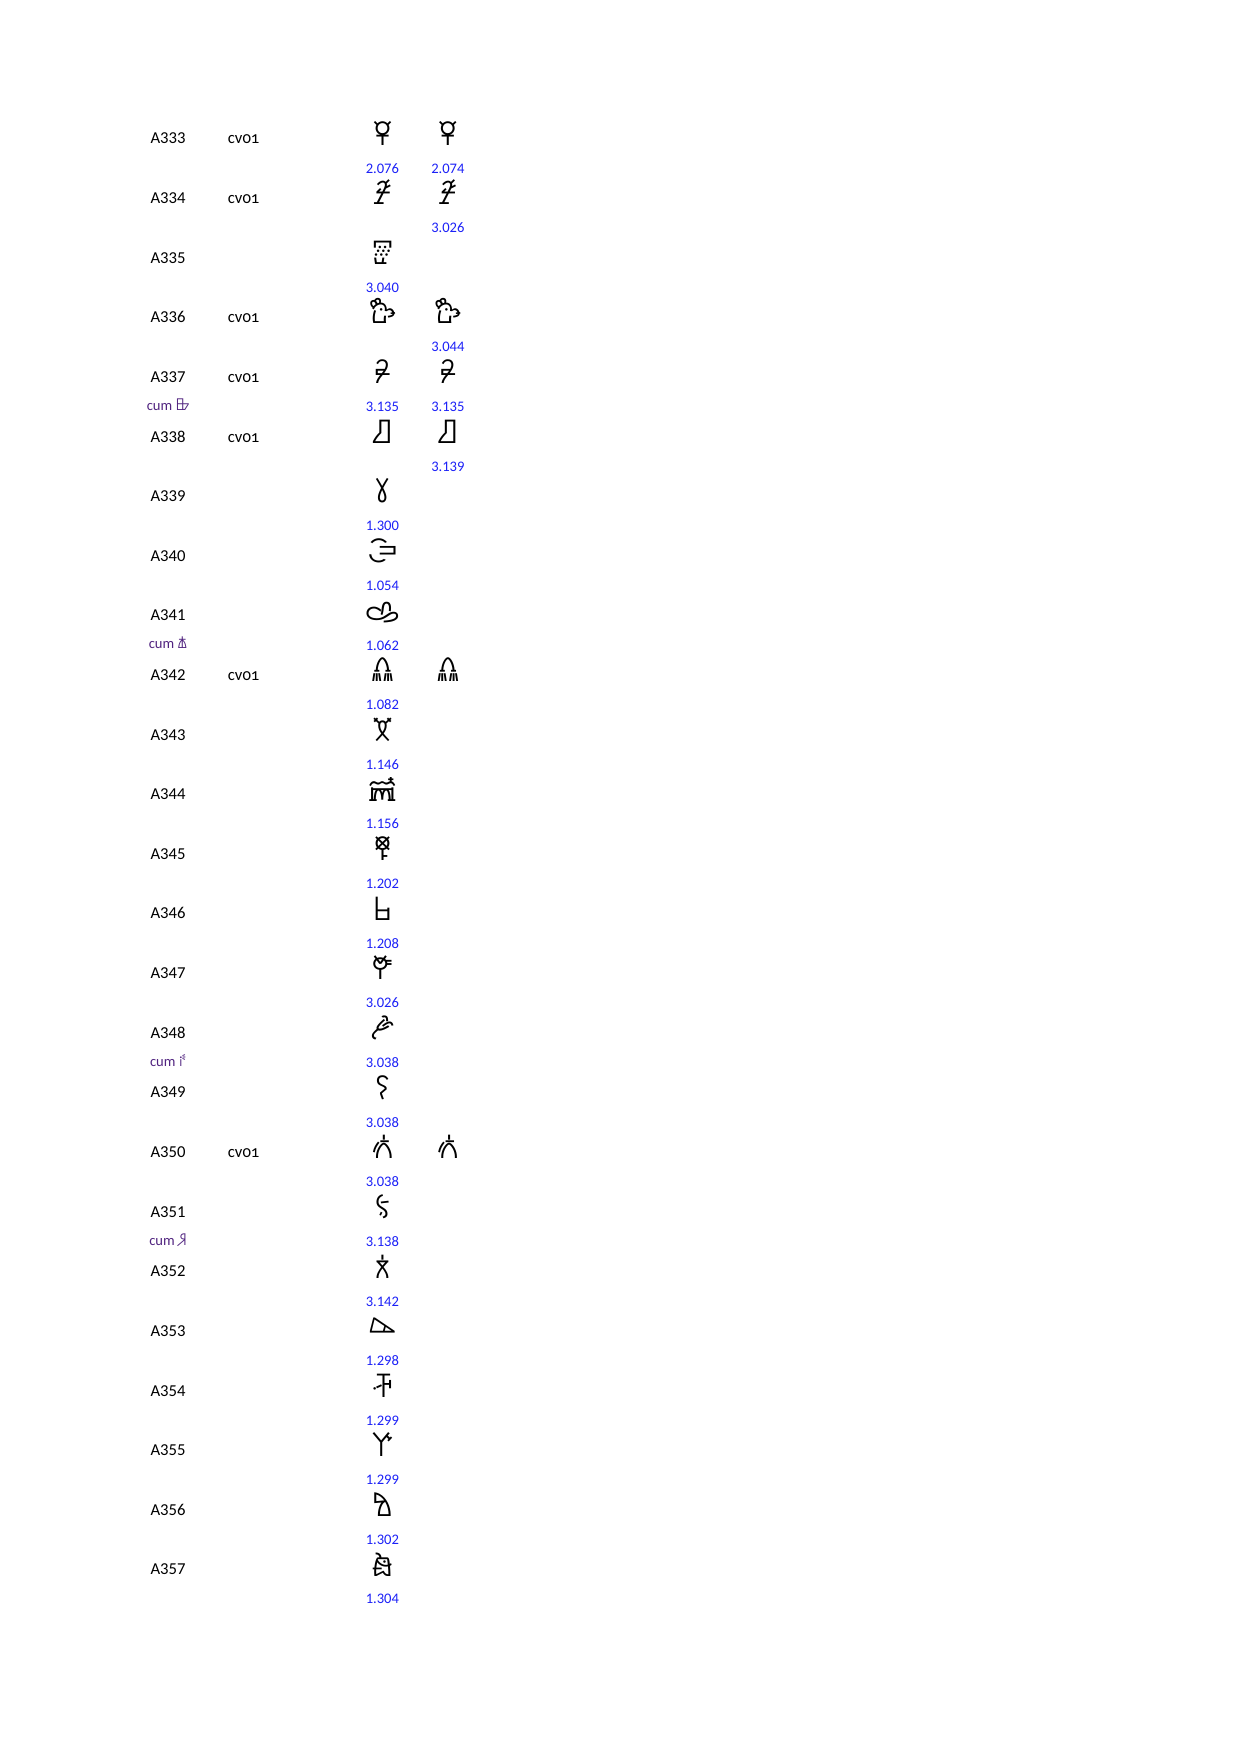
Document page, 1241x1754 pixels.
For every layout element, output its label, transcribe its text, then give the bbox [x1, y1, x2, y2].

table_cell [721, 575, 774, 595]
table_cell [668, 1231, 721, 1251]
table_cell [774, 635, 827, 655]
table_cell [774, 933, 827, 953]
table_cell [774, 1132, 827, 1171]
table_cell [668, 695, 721, 714]
table_cell [480, 158, 545, 178]
table_cell [269, 933, 350, 953]
table_cell [774, 814, 827, 833]
table_cell [545, 1072, 614, 1112]
table_cell [118, 1171, 218, 1191]
table_cell [269, 655, 350, 694]
table_cell [415, 1311, 480, 1350]
table_cell 𐙽 [415, 356, 480, 396]
table_cell [415, 595, 480, 635]
table_cell [118, 218, 218, 237]
table_cell [774, 1489, 827, 1529]
table_cell [269, 953, 350, 992]
table_cell [350, 456, 415, 476]
table_cell [480, 416, 545, 456]
table_cell [721, 1489, 774, 1529]
table_cell [614, 178, 667, 217]
table_cell [218, 1489, 269, 1529]
table_cell [415, 1589, 480, 1608]
table_cell [668, 834, 721, 873]
table_cell 𐚅 [350, 834, 415, 873]
table_cell cum 𐙕 [118, 1231, 218, 1251]
table_cell [774, 297, 827, 337]
table_cell [350, 337, 415, 356]
table_cell [668, 814, 721, 833]
table_cell [269, 1370, 350, 1410]
table_cell [614, 695, 667, 714]
table_cell [269, 416, 350, 456]
table_cell [118, 337, 218, 356]
table_cell [721, 416, 774, 456]
table_cell [614, 1430, 667, 1469]
table_cell [545, 297, 614, 337]
table_cell [415, 635, 480, 655]
table_cell [415, 575, 480, 595]
table_cell [721, 1370, 774, 1410]
table_cell [774, 476, 827, 516]
table_cell 𐚎 [350, 1370, 415, 1410]
table_cell [415, 1529, 480, 1549]
table_cell [480, 516, 545, 535]
table_cell [774, 953, 827, 992]
table_cell [480, 535, 545, 575]
table_cell [614, 1072, 667, 1112]
table_cell 1.298 [350, 1350, 415, 1370]
table_cell [721, 1589, 774, 1608]
table_cell 𐙹 [415, 118, 480, 158]
table_cell [545, 933, 614, 953]
table_cell [614, 595, 667, 635]
table_cell [774, 754, 827, 774]
table_cell [218, 933, 269, 953]
table_cell [218, 1350, 269, 1370]
table_cell [480, 575, 545, 595]
table_cell 3.138 [350, 1231, 415, 1251]
table_cell [218, 993, 269, 1012]
table_cell [269, 337, 350, 356]
table_cell [668, 754, 721, 774]
table_cell [545, 1132, 614, 1171]
table_cell [218, 635, 269, 655]
table_cell [668, 1410, 721, 1430]
table_cell A350 [118, 1132, 218, 1171]
table_cell [480, 1012, 545, 1052]
table_cell A340 [118, 535, 218, 575]
table_cell cv01 [218, 655, 269, 694]
table_cell [545, 1350, 614, 1370]
table_cell [415, 1291, 480, 1311]
table_cell [614, 814, 667, 833]
table_cell [614, 237, 667, 277]
table_cell [545, 953, 614, 992]
table_cell [774, 1251, 827, 1291]
table_cell [269, 297, 350, 337]
table_cell [614, 1549, 667, 1589]
table_cell [118, 873, 218, 893]
table_cell [269, 396, 350, 416]
table_cell [269, 158, 350, 178]
table_cell 1.304 [350, 1589, 415, 1608]
table_cell [218, 1012, 269, 1052]
table_cell [545, 178, 614, 217]
table_cell [774, 595, 827, 635]
table_cell [545, 1171, 614, 1191]
table_cell [269, 456, 350, 476]
table_cell [721, 218, 774, 237]
table_cell [668, 178, 721, 217]
table_cell [269, 1529, 350, 1549]
table_cell A341 [118, 595, 218, 635]
table_cell [480, 1549, 545, 1589]
table_cell [545, 476, 614, 516]
table_cell 𐚇 [350, 953, 415, 992]
table_cell [218, 535, 269, 575]
table_cell [269, 873, 350, 893]
table_cell [614, 1489, 667, 1529]
table_cell [218, 1529, 269, 1549]
table_cell [415, 1191, 480, 1231]
table_cell [218, 695, 269, 714]
table_cell 1.299 [350, 1470, 415, 1489]
table_cell [269, 178, 350, 217]
table_cell [774, 714, 827, 754]
table_cell A335 [118, 237, 218, 277]
table_cell A355 [118, 1430, 218, 1469]
table_cell 3.038 [350, 1112, 415, 1132]
table_cell 𐚏 [350, 1430, 415, 1469]
table_cell [118, 695, 218, 714]
table_cell [415, 953, 480, 992]
table_cell 1.156 [350, 814, 415, 833]
table_cell [269, 516, 350, 535]
table_cell 𐙾 [415, 416, 480, 456]
table_cell [415, 814, 480, 833]
table_cell [269, 1052, 350, 1072]
table_cell [269, 1171, 350, 1191]
table_cell A346 [118, 893, 218, 933]
table_cell [668, 1251, 721, 1291]
table_cell A349 [118, 1072, 218, 1112]
table_cell 2.074 [415, 158, 480, 178]
table_cell [721, 1350, 774, 1370]
table_cell [480, 1489, 545, 1529]
table_cell [721, 993, 774, 1012]
table_cell [118, 456, 218, 476]
table_cell [614, 575, 667, 595]
table_cell [545, 1012, 614, 1052]
table_cell [614, 1251, 667, 1291]
table_cell [721, 1072, 774, 1112]
table_cell [269, 1291, 350, 1311]
table_cell [668, 158, 721, 178]
table_cell [269, 1311, 350, 1350]
table_cell 1.202 [350, 873, 415, 893]
table_cell [774, 1470, 827, 1489]
table_cell [545, 893, 614, 933]
table_cell [668, 337, 721, 356]
table_cell [480, 396, 545, 416]
table_cell [480, 635, 545, 655]
table_cell [668, 1470, 721, 1489]
table_cell [545, 277, 614, 297]
table_cell [480, 1470, 545, 1489]
table_cell [269, 1072, 350, 1112]
table_cell cum 𐙗 [118, 1052, 218, 1072]
table_cell [480, 893, 545, 933]
table_cell 𐙺 [350, 178, 415, 217]
table_cell [774, 396, 827, 416]
table_cell [668, 516, 721, 535]
table_cell [668, 1350, 721, 1370]
table_cell [774, 337, 827, 356]
table_cell [545, 1370, 614, 1410]
table_cell [218, 337, 269, 356]
table_cell [668, 1012, 721, 1052]
table_cell [774, 277, 827, 297]
table_cell [218, 873, 269, 893]
table_cell [269, 1489, 350, 1529]
table_cell [774, 834, 827, 873]
table_cell [774, 1052, 827, 1072]
table_cell [218, 158, 269, 178]
table_cell 𐚂 [350, 655, 415, 694]
table_cell [721, 893, 774, 933]
table_cell [721, 1132, 774, 1171]
table_cell [614, 933, 667, 953]
table_cell [774, 416, 827, 456]
table_cell cv01 [218, 416, 269, 456]
table_cell [721, 714, 774, 754]
table_cell 𐚄 [350, 774, 415, 814]
table_cell [614, 635, 667, 655]
table_cell [545, 595, 614, 635]
table_cell [545, 774, 614, 814]
table_cell 3.135 [350, 396, 415, 416]
table_cell [721, 1231, 774, 1251]
table_cell A351 [118, 1191, 218, 1231]
table_cell [614, 1350, 667, 1370]
table_cell 𐙿 [350, 476, 415, 516]
table_cell [774, 1410, 827, 1430]
table_cell cv01 [218, 356, 269, 396]
table_cell A334 [118, 178, 218, 217]
table_cell [269, 1410, 350, 1430]
table_cell [415, 695, 480, 714]
table_cell [480, 1231, 545, 1251]
table_cell [721, 476, 774, 516]
table_cell 𐚃 [350, 714, 415, 754]
table_cell [668, 535, 721, 575]
table_cell [480, 297, 545, 337]
table_cell [774, 655, 827, 694]
table_cell [118, 277, 218, 297]
table_cell [415, 237, 480, 277]
table_cell [118, 754, 218, 774]
table_cell [218, 595, 269, 635]
table_cell [668, 277, 721, 297]
table_cell [774, 575, 827, 595]
table_cell [218, 218, 269, 237]
table_cell [774, 1350, 827, 1370]
table_cell [774, 873, 827, 893]
table_cell [118, 933, 218, 953]
table_cell [614, 476, 667, 516]
table_cell [415, 754, 480, 774]
table_cell [480, 933, 545, 953]
table_cell [668, 873, 721, 893]
table_cell [668, 1072, 721, 1112]
table_cell [118, 1529, 218, 1549]
table_cell [774, 356, 827, 396]
table_cell [614, 297, 667, 337]
table_cell [774, 1291, 827, 1311]
table_cell 𐚊 [415, 1132, 480, 1171]
table_cell [545, 834, 614, 873]
table_cell [480, 337, 545, 356]
table_cell [218, 1311, 269, 1350]
table_cell [218, 1171, 269, 1191]
table_cell [614, 774, 667, 814]
table_cell [668, 655, 721, 694]
table_cell [480, 1430, 545, 1469]
table_cell [668, 595, 721, 635]
table_cell [614, 1112, 667, 1132]
table_cell 𐙼 [415, 297, 480, 337]
table_cell [668, 1370, 721, 1410]
table_cell [218, 1470, 269, 1489]
table_cell 𐚀 [350, 535, 415, 575]
table_cell A345 [118, 834, 218, 873]
table_cell [545, 1410, 614, 1430]
table_cell [721, 953, 774, 992]
table_cell A353 [118, 1311, 218, 1350]
table_cell [218, 1191, 269, 1231]
table_cell [545, 993, 614, 1012]
table_cell [118, 158, 218, 178]
table_cell [218, 1291, 269, 1311]
table_cell [614, 218, 667, 237]
table_cell [721, 873, 774, 893]
table_cell [614, 1311, 667, 1350]
table_cell [668, 297, 721, 337]
table_cell [218, 1370, 269, 1410]
table_cell [480, 774, 545, 814]
table_cell [480, 1410, 545, 1430]
table_cell [721, 1012, 774, 1052]
table_cell [668, 993, 721, 1012]
table_cell [269, 774, 350, 814]
table_cell [721, 1112, 774, 1132]
table_cell [721, 535, 774, 575]
table_cell 1.299 [350, 1410, 415, 1430]
table_cell [269, 714, 350, 754]
table_cell [721, 695, 774, 714]
table_cell [415, 1072, 480, 1112]
table_cell [415, 714, 480, 754]
table_cell 𐙽 [350, 356, 415, 396]
table_cell [480, 655, 545, 694]
table_cell 3.026 [415, 218, 480, 237]
table_cell [774, 1589, 827, 1608]
table_cell [545, 754, 614, 774]
table_cell [218, 277, 269, 297]
table_cell [218, 1410, 269, 1430]
table_cell [480, 695, 545, 714]
table_cell [721, 516, 774, 535]
table_cell [614, 993, 667, 1012]
table_cell 3.135 [415, 396, 480, 416]
table_cell [614, 873, 667, 893]
table_cell [269, 1251, 350, 1291]
table_cell [218, 456, 269, 476]
table_cell A342 [118, 655, 218, 694]
table_cell [415, 1370, 480, 1410]
table_cell [614, 1470, 667, 1489]
table_cell [614, 456, 667, 476]
table_cell [218, 893, 269, 933]
table_cell [269, 476, 350, 516]
table_cell [721, 814, 774, 833]
table_cell [668, 1311, 721, 1350]
table_cell 𐚑 [350, 1549, 415, 1589]
table_cell [721, 1470, 774, 1489]
table_cell 𐚉 [350, 1072, 415, 1112]
table_cell 3.142 [350, 1291, 415, 1311]
table_cell [118, 1410, 218, 1430]
table_cell 𐙻 [350, 237, 415, 277]
table_cell [545, 695, 614, 714]
table_cell [545, 337, 614, 356]
table_cell [545, 1529, 614, 1549]
table_cell [350, 218, 415, 237]
table_cell [721, 178, 774, 217]
table_cell [721, 1529, 774, 1549]
table_cell [614, 754, 667, 774]
table_cell [218, 1231, 269, 1251]
table_cell [545, 635, 614, 655]
table_cell [721, 834, 774, 873]
table_cell [118, 814, 218, 833]
table_cell [269, 356, 350, 396]
table_cell [480, 1112, 545, 1132]
table_cell [721, 933, 774, 953]
table_cell [415, 774, 480, 814]
table_cell [218, 1549, 269, 1589]
table_cell [668, 356, 721, 396]
table_cell [774, 1072, 827, 1112]
table_cell [774, 993, 827, 1012]
table_cell [774, 516, 827, 535]
table_cell 3.040 [350, 277, 415, 297]
table_cell [545, 1251, 614, 1291]
table_cell [480, 1191, 545, 1231]
table_cell [480, 456, 545, 476]
table_cell cum 𐘢 [118, 635, 218, 655]
table_cell [721, 118, 774, 158]
table_cell [269, 814, 350, 833]
table_cell [545, 873, 614, 893]
table_cell [218, 476, 269, 516]
table_cell [545, 218, 614, 237]
table_cell [415, 516, 480, 535]
table_cell 𐙾 [350, 416, 415, 456]
table_cell [614, 893, 667, 933]
table_cell [218, 834, 269, 873]
table_cell [545, 1291, 614, 1311]
table_cell [218, 1251, 269, 1291]
table_cell [545, 516, 614, 535]
table_cell [721, 595, 774, 635]
table_cell [668, 1529, 721, 1549]
table_cell [545, 1470, 614, 1489]
table_cell [545, 158, 614, 178]
table_cell [415, 1251, 480, 1291]
table_cell [480, 277, 545, 297]
table_cell [415, 1489, 480, 1529]
table_cell [480, 993, 545, 1012]
table_cell 1.082 [350, 695, 415, 714]
table_cell cum 𐙓 [118, 396, 218, 416]
table_cell [721, 456, 774, 476]
table_cell [269, 993, 350, 1012]
table_cell [668, 118, 721, 158]
table_cell [668, 1549, 721, 1589]
table_cell [614, 1589, 667, 1608]
table_cell [721, 1311, 774, 1350]
table_cell [774, 158, 827, 178]
table_cell [774, 1231, 827, 1251]
table_cell [774, 1012, 827, 1052]
table_cell [480, 1529, 545, 1549]
table_cell [218, 516, 269, 535]
table_cell [480, 1311, 545, 1350]
table_cell [480, 1350, 545, 1370]
table_cell [269, 535, 350, 575]
table_cell [480, 218, 545, 237]
table_cell [668, 953, 721, 992]
table_cell 𐚁 [350, 595, 415, 635]
table_cell [721, 1410, 774, 1430]
table_cell [774, 456, 827, 476]
table_cell 1.208 [350, 933, 415, 953]
table_cell cv01 [218, 178, 269, 217]
table_cell [218, 575, 269, 595]
table_cell [545, 1549, 614, 1589]
table_cell [774, 178, 827, 217]
table_cell [614, 714, 667, 754]
table_cell [668, 1132, 721, 1171]
table_cell [415, 1052, 480, 1072]
table_cell [218, 814, 269, 833]
table_cell [668, 635, 721, 655]
table_cell [721, 1191, 774, 1231]
table_cell [614, 1132, 667, 1171]
table_cell A333 [118, 118, 218, 158]
table_cell [480, 754, 545, 774]
table_cell [480, 237, 545, 277]
table_cell [614, 1231, 667, 1251]
table_cell [614, 337, 667, 356]
table_cell [118, 1589, 218, 1608]
table_cell [774, 893, 827, 933]
table_cell A354 [118, 1370, 218, 1410]
table_cell [415, 1549, 480, 1589]
table_cell A348 [118, 1012, 218, 1052]
table_cell [480, 118, 545, 158]
table_cell [668, 933, 721, 953]
table_cell [545, 118, 614, 158]
table_cell [774, 1549, 827, 1589]
table_cell [415, 476, 480, 516]
table_cell [774, 118, 827, 158]
table_cell [545, 714, 614, 754]
table_cell [545, 1589, 614, 1608]
table_cell [668, 1430, 721, 1469]
table_cell [545, 1112, 614, 1132]
table_cell [721, 297, 774, 337]
table_cell [545, 416, 614, 456]
table_cell [415, 1112, 480, 1132]
table_cell [545, 575, 614, 595]
table_cell [774, 1112, 827, 1132]
table_cell 𐚍 [350, 1311, 415, 1350]
table_cell A352 [118, 1251, 218, 1291]
table_cell [269, 635, 350, 655]
table_cell [774, 237, 827, 277]
table_cell [269, 1430, 350, 1469]
table_cell [721, 1549, 774, 1589]
table_cell [721, 1251, 774, 1291]
table_cell [668, 218, 721, 237]
table_cell 3.038 [350, 1171, 415, 1191]
table_cell [721, 774, 774, 814]
table_cell [668, 237, 721, 277]
table_cell [774, 1529, 827, 1549]
table_cell [415, 1430, 480, 1469]
table_cell A338 [118, 416, 218, 456]
table_cell [614, 1191, 667, 1231]
table_cell 3.026 [350, 993, 415, 1012]
table_cell [545, 456, 614, 476]
table_cell [614, 1370, 667, 1410]
table_cell [269, 237, 350, 277]
table_cell [269, 1231, 350, 1251]
table_cell [415, 834, 480, 873]
table_cell [218, 1072, 269, 1112]
table_cell [218, 1052, 269, 1072]
table_cell [614, 1171, 667, 1191]
table_cell [415, 893, 480, 933]
table_cell [668, 1291, 721, 1311]
table_cell [269, 695, 350, 714]
table_cell [218, 396, 269, 416]
table_cell [721, 754, 774, 774]
table_cell [668, 1191, 721, 1231]
table_cell [614, 953, 667, 992]
table_cell 𐚌 [350, 1251, 415, 1291]
table_cell [774, 1191, 827, 1231]
table_cell 𐚊 [350, 1132, 415, 1171]
table_cell [269, 1112, 350, 1132]
table_cell 1.302 [350, 1529, 415, 1549]
table_cell [668, 1171, 721, 1191]
table_cell [218, 953, 269, 992]
table_cell [545, 535, 614, 575]
table_cell 𐙹 [350, 118, 415, 158]
table_cell [614, 158, 667, 178]
table_cell [480, 1370, 545, 1410]
table_cell [721, 1430, 774, 1469]
table_cell [774, 1311, 827, 1350]
table_cell [721, 356, 774, 396]
table_cell [721, 396, 774, 416]
table_cell [415, 1470, 480, 1489]
table_cell A337 [118, 356, 218, 396]
table_cell [774, 1430, 827, 1469]
table_cell [480, 814, 545, 833]
table_cell [774, 535, 827, 575]
table_cell [415, 1012, 480, 1052]
table_cell 3.139 [415, 456, 480, 476]
table_cell [118, 516, 218, 535]
table_cell [721, 237, 774, 277]
table_cell [668, 714, 721, 754]
table_cell [614, 356, 667, 396]
table_cell [721, 1291, 774, 1311]
table_cell [480, 873, 545, 893]
table_cell [269, 754, 350, 774]
table_cell [118, 993, 218, 1012]
table_cell [614, 834, 667, 873]
table_cell [545, 1489, 614, 1529]
table_cell [480, 595, 545, 635]
table_cell 1.300 [350, 516, 415, 535]
table_cell [480, 356, 545, 396]
table_cell [218, 754, 269, 774]
table_cell [614, 396, 667, 416]
table_cell [269, 1589, 350, 1608]
table_cell [269, 118, 350, 158]
table_cell [721, 277, 774, 297]
table_cell [269, 834, 350, 873]
table_cell [668, 774, 721, 814]
table_cell [269, 1132, 350, 1171]
table_cell 1.062 [350, 635, 415, 655]
table_cell [415, 535, 480, 575]
table_cell [614, 655, 667, 694]
table_cell cv01 [218, 297, 269, 337]
table_cell [721, 1171, 774, 1191]
table_cell [614, 516, 667, 535]
table_cell 3.038 [350, 1052, 415, 1072]
table_cell [269, 1350, 350, 1370]
table_cell [614, 535, 667, 575]
table_cell 𐚂 [415, 655, 480, 694]
table_cell [774, 218, 827, 237]
table_cell 𐙺 [415, 178, 480, 217]
table_cell [545, 1311, 614, 1350]
table_cell [668, 575, 721, 595]
table_cell [415, 993, 480, 1012]
table_cell [218, 237, 269, 277]
table_cell [774, 774, 827, 814]
table_cell [545, 356, 614, 396]
table_cell [545, 655, 614, 694]
table_cell [269, 1012, 350, 1052]
table_cell [415, 933, 480, 953]
table_cell [218, 1589, 269, 1608]
table_cell [480, 1251, 545, 1291]
table_cell A347 [118, 953, 218, 992]
table_cell 3.044 [415, 337, 480, 356]
table_cell [415, 1231, 480, 1251]
table_cell [415, 1171, 480, 1191]
table_cell [774, 695, 827, 714]
table_cell [774, 1370, 827, 1410]
table_cell [614, 1410, 667, 1430]
table_cell [614, 1291, 667, 1311]
table_cell [480, 1291, 545, 1311]
table_cell [545, 814, 614, 833]
table_cell [545, 1231, 614, 1251]
table_cell [269, 277, 350, 297]
table_cell [614, 1529, 667, 1549]
table_cell A336 [118, 297, 218, 337]
table_cell 2.076 [350, 158, 415, 178]
table_cell [614, 1012, 667, 1052]
table_cell 𐚈 [350, 1012, 415, 1052]
table_cell cv01 [218, 118, 269, 158]
table_cell 1.146 [350, 754, 415, 774]
table_cell [545, 237, 614, 277]
table_cell [614, 416, 667, 456]
table_cell [269, 1549, 350, 1589]
table_cell [269, 893, 350, 933]
table_cell 1.054 [350, 575, 415, 595]
table_cell [118, 1112, 218, 1132]
table_cell [774, 1171, 827, 1191]
table_cell [668, 893, 721, 933]
table_cell [545, 1191, 614, 1231]
table_cell [614, 118, 667, 158]
table_cell [668, 1112, 721, 1132]
table_cell [269, 218, 350, 237]
table_cell [721, 635, 774, 655]
table_cell [480, 953, 545, 992]
table_cell A357 [118, 1549, 218, 1589]
table_cell [545, 396, 614, 416]
table_cell [668, 1489, 721, 1529]
table_cell [614, 277, 667, 297]
table_cell [668, 456, 721, 476]
table_cell [721, 337, 774, 356]
table_cell [269, 595, 350, 635]
table_cell [614, 1052, 667, 1072]
table_cell cv01 [218, 1132, 269, 1171]
table_cell [480, 714, 545, 754]
table_cell A343 [118, 714, 218, 754]
table_cell [269, 575, 350, 595]
table_cell [480, 1589, 545, 1608]
table_cell [480, 178, 545, 217]
table_cell A344 [118, 774, 218, 814]
table_cell [480, 1072, 545, 1112]
table_cell [118, 1291, 218, 1311]
table_cell 𐚆 [350, 893, 415, 933]
table_cell 𐚐 [350, 1489, 415, 1529]
table_cell [118, 1350, 218, 1370]
table_cell [721, 158, 774, 178]
table_cell [668, 396, 721, 416]
table_cell [721, 655, 774, 694]
table_cell A356 [118, 1489, 218, 1529]
table_cell [269, 1470, 350, 1489]
table_cell [545, 1052, 614, 1072]
table_cell [480, 1052, 545, 1072]
table_cell [415, 873, 480, 893]
table_cell [480, 476, 545, 516]
table_cell [721, 1052, 774, 1072]
table_cell [218, 714, 269, 754]
table_cell [218, 1430, 269, 1469]
table_cell [480, 1171, 545, 1191]
table_cell 𐚋 [350, 1191, 415, 1231]
table_cell [415, 277, 480, 297]
table_cell [668, 1052, 721, 1072]
table_cell [269, 1191, 350, 1231]
table_cell [118, 1470, 218, 1489]
table_cell [415, 1410, 480, 1430]
table_cell [668, 1589, 721, 1608]
table_cell [218, 1112, 269, 1132]
table_cell [668, 416, 721, 456]
table_cell [480, 1132, 545, 1171]
table_cell A339 [118, 476, 218, 516]
table_cell [118, 575, 218, 595]
table_cell [218, 774, 269, 814]
table_cell 𐙼 [350, 297, 415, 337]
table_cell [415, 1350, 480, 1370]
table_cell [545, 1430, 614, 1469]
table_cell [480, 834, 545, 873]
table_cell [668, 476, 721, 516]
